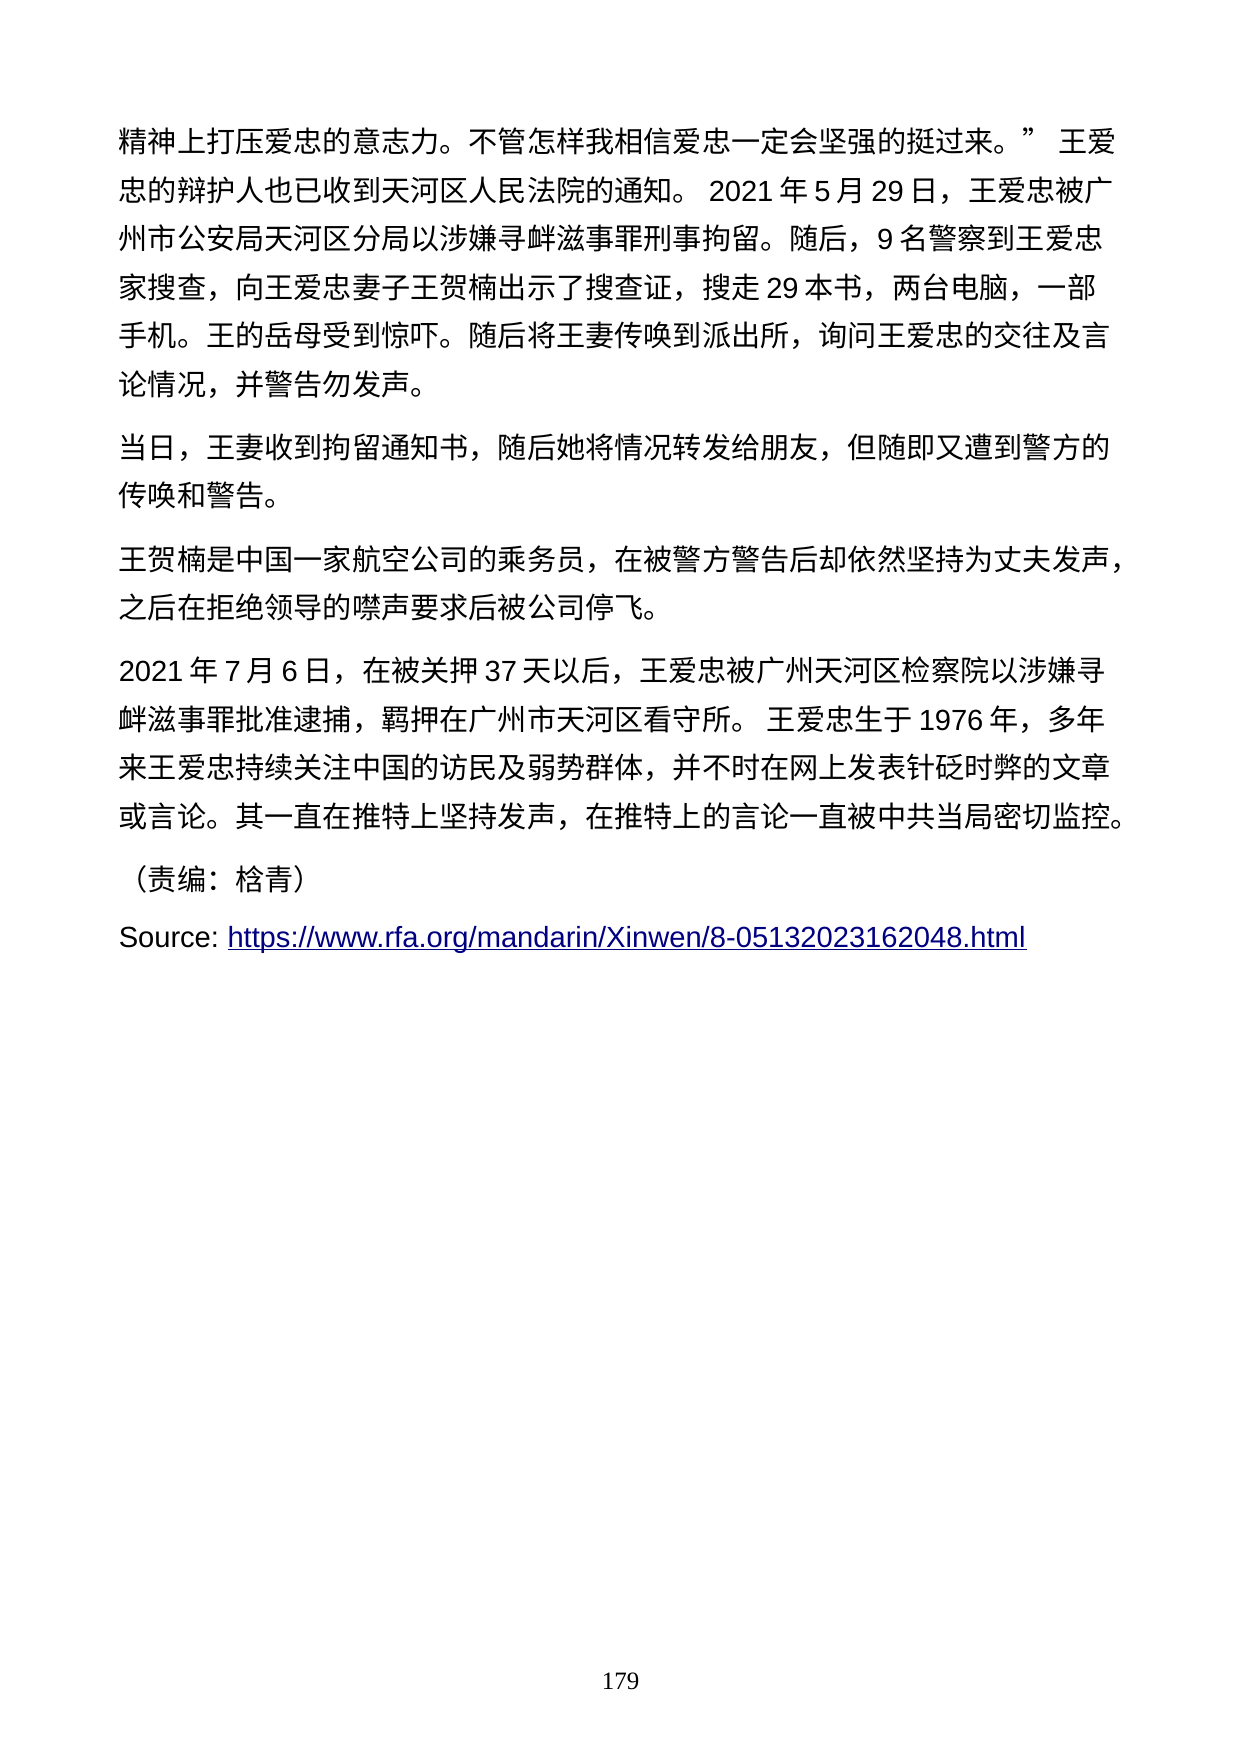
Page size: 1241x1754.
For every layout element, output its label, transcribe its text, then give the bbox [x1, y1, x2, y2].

text 当日，王妻收到拘留通知书，随后她将情况转发给朋友，但随即又遭到警方的传唤和警告。 [118, 424, 1122, 515]
text 王贺楠是中国一家航空公司的乘务员，在被警方警告后却依然坚持为丈夫发声，之后在拒绝领导的噤声要求后被公司停飞。 [118, 536, 1122, 627]
text 精神上打压爱忠的意志力。不管怎样我相信爱忠一定会坚强的挺过来。” 王爱忠的辩护人也已收到天河区人民法院的通知。 2021年5月29日，王爱忠被广州市公安局天河区分局以涉嫌寻衅滋事罪刑事拘留。随后，9名警察到王爱忠家搜查，向王爱忠妻子王贺楠出示了搜查证，搜走29本书，两台电脑，一部手机。王的岳母受到惊吓。随后将王妻传唤到派出所，询问王爱忠的交往及言论情况，并警告勿发声。 [118, 118, 1122, 403]
text 2021年7月6日，在被关押37天以后，王爱忠被广州天河区检察院以涉嫌寻衅滋事罪批准逮捕，羁押在广州市天河区看守所。 王爱忠生于1976年，多年来王爱忠持续关注中国的访民及弱势群体，并不时在网上发表针砭时弊的文章或言论。其一直在推特上坚持发声，在推特上的言论一直被中共当局密切监控。 [118, 648, 1122, 836]
text （责编：梒青） [118, 856, 1122, 899]
text Source: https://www.rfa.org/mandarin/Xinwen/8-05132023162048.html [118, 919, 1122, 953]
